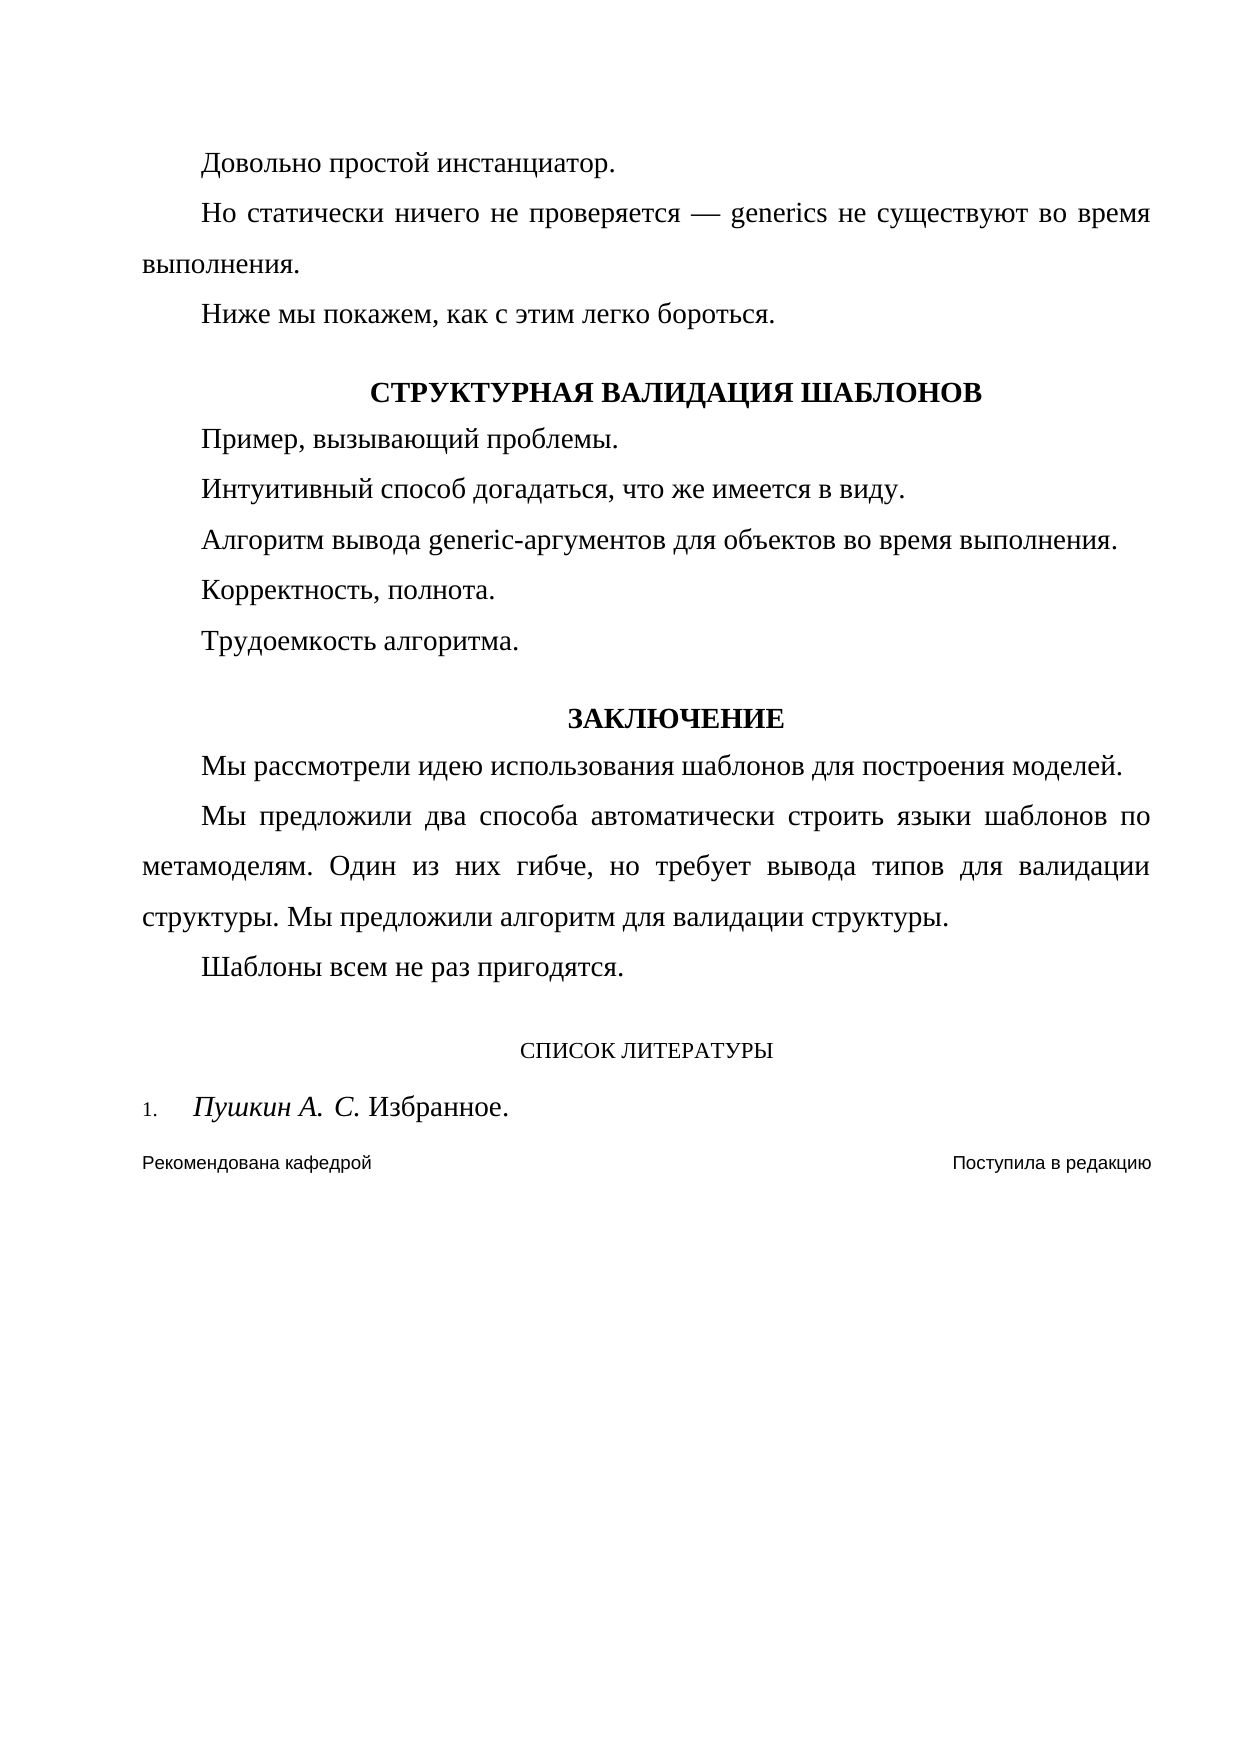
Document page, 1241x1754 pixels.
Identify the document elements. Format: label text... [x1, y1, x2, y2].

text Интуитивный способ догадаться, что же имеется в виду. [142, 472, 1151, 505]
text Мы рассмотрели идею использования шаблонов для построения моделей. [142, 748, 1151, 781]
table_header Поступила в редакцию [819, 1152, 1163, 1206]
text Трудоемкость алгоритма. [142, 623, 1151, 656]
table_header [475, 1152, 819, 1206]
text Но статически ничего не проверяется — generics не существуют во время выполнения. [142, 195, 1151, 279]
text Мы предложили два способа автоматически строить языки шаблонов по метамоделям. Один из них гибче, но требует вывода типов для валидации структуры. Мы предложили алгоритм для валидации структуры. [142, 798, 1151, 932]
text Корректность, полнота. [142, 572, 1151, 606]
list Пушкин А. С. Избранное. [142, 1089, 1151, 1122]
text Список литературы [142, 1037, 1151, 1063]
text Ниже мы покажем, как с этим легко бороться. [142, 296, 1151, 329]
text Пример, вызывающий проблемы. [142, 421, 1151, 455]
text Алгоритм вывода generic-аргументов для объектов во время выполнения. [142, 522, 1151, 556]
table_header Рекомендована кафедрой [131, 1152, 474, 1206]
text Довольно простой инстанциатор. [142, 145, 1151, 179]
text Шаблоны всем не раз пригодятся. [142, 949, 1151, 983]
subtitle Заключение [142, 702, 1151, 735]
subtitle Структурная валидация шаблонов [142, 376, 1151, 409]
